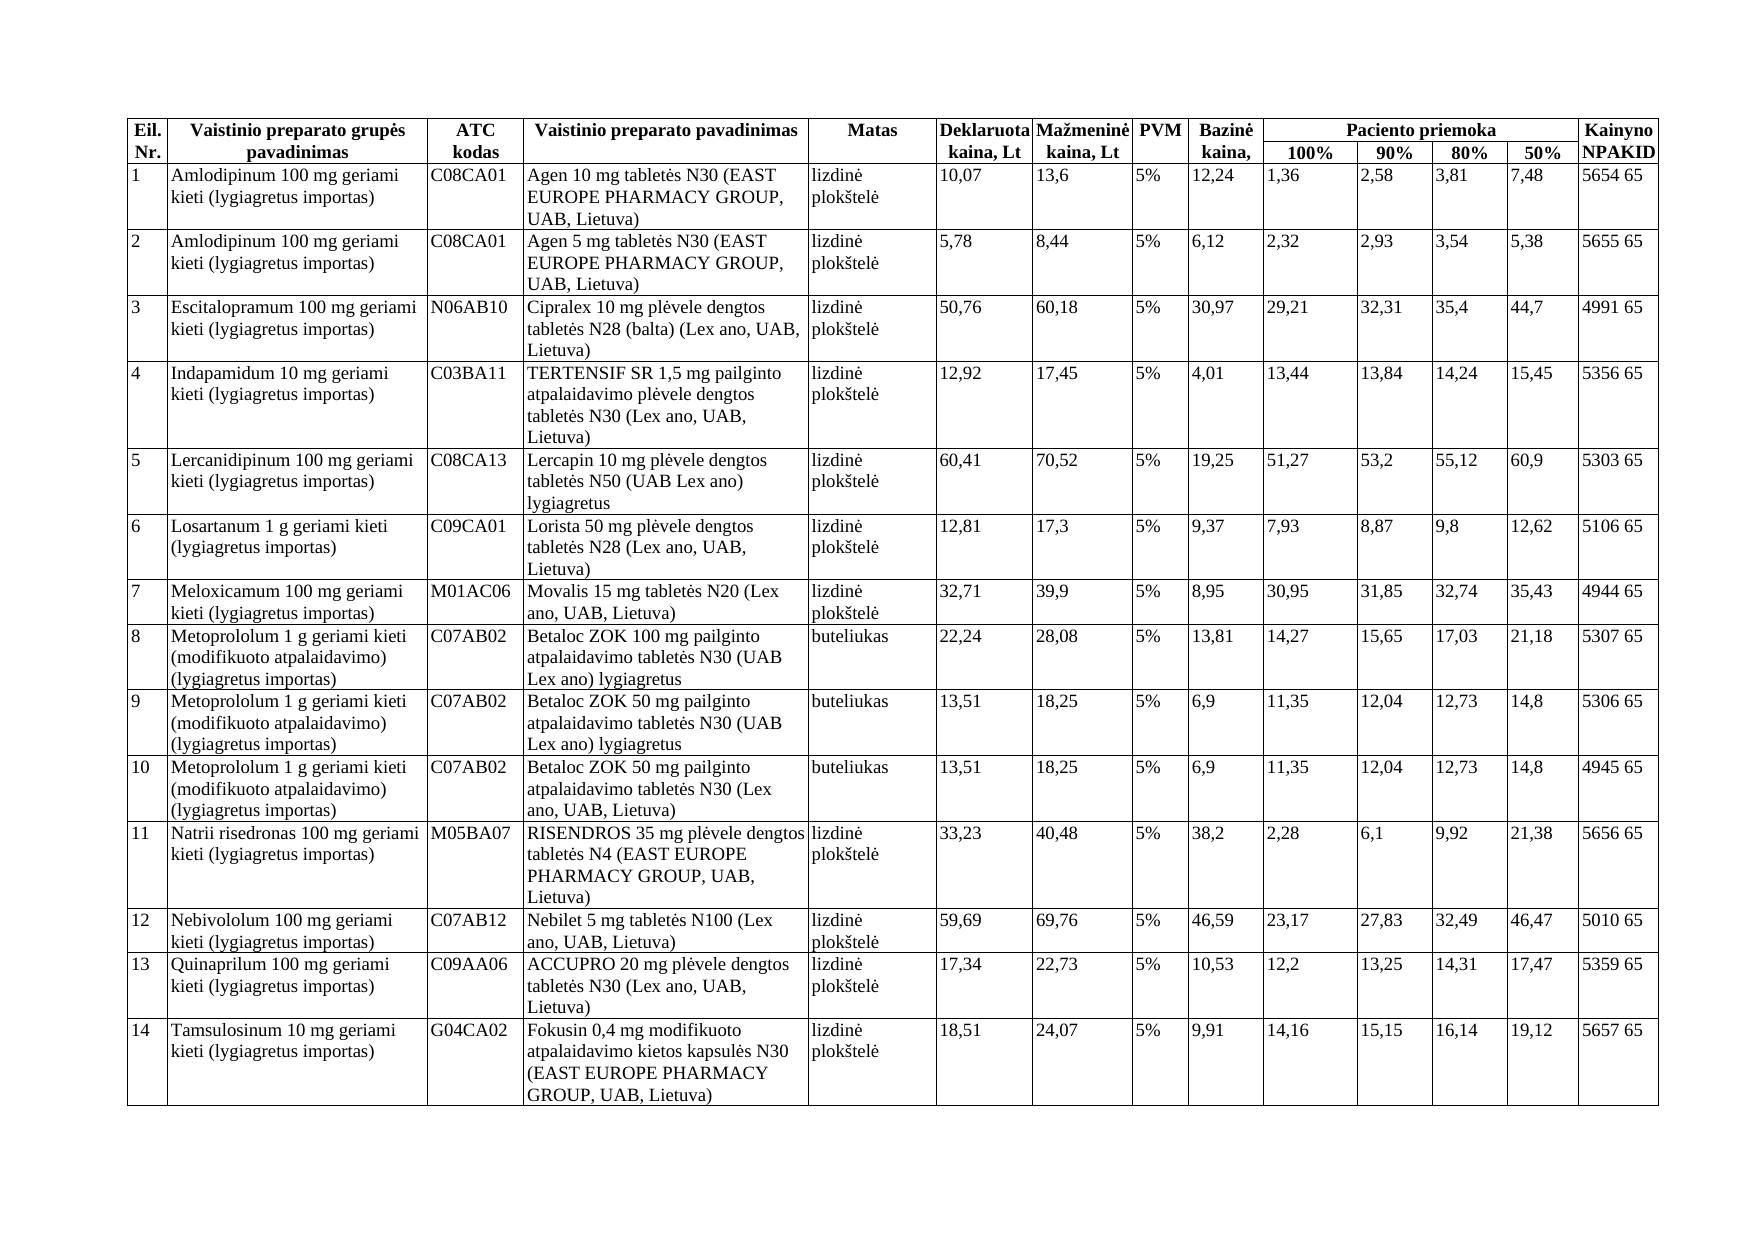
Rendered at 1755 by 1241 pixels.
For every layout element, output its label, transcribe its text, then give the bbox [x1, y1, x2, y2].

table_cell 15,45 [1508, 362, 1578, 448]
table_cell 17,45 [1033, 362, 1132, 448]
table_cell 7,48 [1508, 164, 1578, 229]
table_cell 14,16 [1264, 1019, 1357, 1105]
table_cell 13,44 [1264, 362, 1357, 448]
table_cell 46,59 [1189, 909, 1263, 952]
table_cell lizdinė plokštelė [809, 822, 936, 908]
table_cell Movalis 15 mg tabletės N20 (Lex ano, UAB, Lietuva) [524, 580, 808, 623]
table_cell lizdinė plokštelė [809, 362, 936, 448]
table_cell 9,37 [1189, 515, 1263, 579]
table_cell 5356 65 [1579, 362, 1658, 448]
table_cell 5% [1133, 756, 1188, 821]
table_cell 13,81 [1189, 625, 1263, 689]
table_cell Fokusin 0,4 mg modifikuoto atpalaidavimo kietos kapsulės N30 (EAST EUROPE PHARMACY GROUP, UAB, Lietuva) [524, 1019, 808, 1105]
table_cell 17,34 [937, 953, 1032, 1018]
table_cell 3,81 [1433, 164, 1507, 229]
table_cell 4944 65 [1579, 580, 1658, 623]
table_cell C03BA11 [428, 362, 523, 448]
table_cell 5% [1133, 164, 1188, 229]
table_cell 8,87 [1358, 515, 1432, 579]
table_cell 29,21 [1264, 296, 1357, 361]
table_cell 13,51 [937, 756, 1032, 821]
table_cell C07AB12 [428, 909, 523, 952]
table_cell 53,2 [1358, 449, 1432, 513]
table_cell 5% [1133, 362, 1188, 448]
table_cell 8 [128, 625, 167, 689]
table_cell 22,73 [1033, 953, 1132, 1018]
table_cell Metoprololum 1 g geriami kieti (modifikuoto atpalaidavimo)(lygiagretus importas) [168, 756, 427, 821]
table_cell 13 [128, 953, 167, 1018]
table_cell 4991 65 [1579, 296, 1658, 361]
table_cell 2,93 [1358, 230, 1432, 295]
table_cell Escitalopramum 100 mg geriami kieti (lygiagretus importas) [168, 296, 427, 361]
table_cell 31,85 [1358, 580, 1432, 623]
table_cell 18,25 [1033, 690, 1132, 755]
table_cell C08CA01 [428, 164, 523, 229]
table_cell 19,12 [1508, 1019, 1578, 1105]
table_cell Betaloc ZOK 50 mg pailginto atpalaidavimo tabletės N30 (Lex ano, UAB, Lietuva) [524, 756, 808, 821]
table_cell 11,35 [1264, 690, 1357, 755]
table_cell 5% [1133, 953, 1188, 1018]
table_cell Betaloc ZOK 50 mg pailginto atpalaidavimo tabletės N30 (UAB Lex ano) lygiagretus [524, 690, 808, 755]
table_cell Nebivololum 100 mg geriami kieti (lygiagretus importas) [168, 909, 427, 952]
table_cell 5% [1133, 909, 1188, 952]
table_cell 22,24 [937, 625, 1032, 689]
table_cell Lercapin 10 mg plėvele dengtos tabletės N50 (UAB Lex ano) lygiagretus [524, 449, 808, 513]
table_cell 5656 65 [1579, 822, 1658, 908]
table_cell 8,44 [1033, 230, 1132, 295]
table_cell 2,28 [1264, 822, 1357, 908]
table_cell 14 [128, 1019, 167, 1105]
table_cell 6,9 [1189, 690, 1263, 755]
table_cell ACCUPRO 20 mg plėvele dengtos tabletės N30 (Lex ano, UAB, Lietuva) [524, 953, 808, 1018]
table_cell 17,47 [1508, 953, 1578, 1018]
table_cell Nebilet 5 mg tabletės N100 (Lex ano, UAB, Lietuva) [524, 909, 808, 952]
table_cell 40,48 [1033, 822, 1132, 908]
table_header Bazinė kaina, Lt [1189, 119, 1263, 163]
table_cell Amlodipinum 100 mg geriami kieti (lygiagretus importas) [168, 230, 427, 295]
table_cell 80% [1433, 142, 1507, 163]
table_cell 60,18 [1033, 296, 1132, 361]
table_cell 3,54 [1433, 230, 1507, 295]
table_cell 5655 65 [1579, 230, 1658, 295]
table_cell 13,84 [1358, 362, 1432, 448]
table_cell lizdinė plokštelė [809, 449, 936, 513]
table_cell 14,27 [1264, 625, 1357, 689]
table_cell C07AB02 [428, 625, 523, 689]
table_cell 5,38 [1508, 230, 1578, 295]
table_cell 21,38 [1508, 822, 1578, 908]
table_cell 12,62 [1508, 515, 1578, 579]
table_cell 12,04 [1358, 756, 1432, 821]
table_cell Indapamidum 10 mg geriami kieti (lygiagretus importas) [168, 362, 427, 448]
table_cell 9,92 [1433, 822, 1507, 908]
table_header Matas [809, 119, 936, 163]
table_cell 38,2 [1189, 822, 1263, 908]
table_cell 32,49 [1433, 909, 1507, 952]
table_cell 12 [128, 909, 167, 952]
table_header Kainyno NPAKID [1579, 119, 1658, 163]
table_cell C09AA06 [428, 953, 523, 1018]
table_cell lizdinė plokštelė [809, 909, 936, 952]
table_cell 4 [128, 362, 167, 448]
table_cell 12,04 [1358, 690, 1432, 755]
table_cell 5359 65 [1579, 953, 1658, 1018]
table_cell 13,25 [1358, 953, 1432, 1018]
table_cell 5% [1133, 296, 1188, 361]
table_cell 50% [1508, 142, 1578, 163]
table_cell lizdinė plokštelė [809, 296, 936, 361]
table_cell 7,93 [1264, 515, 1357, 579]
table_cell 19,25 [1189, 449, 1263, 513]
table_cell 5,78 [937, 230, 1032, 295]
table_cell buteliukas [809, 690, 936, 755]
table_cell Metoprololum 1 g geriami kieti (modifikuoto atpalaidavimo)(lygiagretus importas) [168, 690, 427, 755]
table_cell 12,24 [1189, 164, 1263, 229]
table_cell 100% [1264, 142, 1357, 163]
table_cell 30,97 [1189, 296, 1263, 361]
table_cell 6,9 [1189, 756, 1263, 821]
table_cell lizdinė plokštelė [809, 580, 936, 623]
table_cell 12,73 [1433, 756, 1507, 821]
table_header Paciento priemoka [1264, 119, 1578, 141]
table_cell M01AC06 [428, 580, 523, 623]
table_cell lizdinė plokštelė [809, 230, 936, 295]
table_cell 2 [128, 230, 167, 295]
table_cell 5% [1133, 690, 1188, 755]
table_cell 12,2 [1264, 953, 1357, 1018]
table_header PVM [1133, 119, 1188, 163]
table_cell TERTENSIF SR 1,5 mg pailginto atpalaidavimo plėvele dengtos tabletės N30 (Lex ano, UAB, Lietuva) [524, 362, 808, 448]
table_cell 60,41 [937, 449, 1032, 513]
table_cell 4,01 [1189, 362, 1263, 448]
table_cell 30,95 [1264, 580, 1357, 623]
table_cell 13,51 [937, 690, 1032, 755]
table_cell 14,8 [1508, 690, 1578, 755]
table_header Vaistinio preparato pavadinimas [524, 119, 808, 163]
table_cell 5% [1133, 822, 1188, 908]
table_cell 9 [128, 690, 167, 755]
table_cell 2,32 [1264, 230, 1357, 295]
table_cell Lercanidipinum 100 mg geriami kieti (lygiagretus importas) [168, 449, 427, 513]
table_cell 12,81 [937, 515, 1032, 579]
table_cell 5106 65 [1579, 515, 1658, 579]
table_header Mažmeninė kaina, Lt [1033, 119, 1132, 163]
table_cell Agen 5 mg tabletės N30 (EAST EUROPE PHARMACY GROUP, UAB, Lietuva) [524, 230, 808, 295]
table_cell Tamsulosinum 10 mg geriami kieti (lygiagretus importas) [168, 1019, 427, 1105]
table_cell C08CA13 [428, 449, 523, 513]
table_cell lizdinė plokštelė [809, 1019, 936, 1105]
table_cell 35,4 [1433, 296, 1507, 361]
table_cell 69,76 [1033, 909, 1132, 952]
table_cell 17,03 [1433, 625, 1507, 689]
table_cell G04CA02 [428, 1019, 523, 1105]
table_cell lizdinė plokštelė [809, 164, 936, 229]
table_cell Metoprololum 1 g geriami kieti (modifikuoto atpalaidavimo)(lygiagretus importas) [168, 625, 427, 689]
table_cell 8,95 [1189, 580, 1263, 623]
table_cell 5% [1133, 449, 1188, 513]
table_cell Lorista 50 mg plėvele dengtos tabletės N28 (Lex ano, UAB, Lietuva) [524, 515, 808, 579]
table_cell 44,7 [1508, 296, 1578, 361]
table_cell buteliukas [809, 756, 936, 821]
table_cell 14,31 [1433, 953, 1507, 1018]
table_cell 5% [1133, 1019, 1188, 1105]
table_cell C09CA01 [428, 515, 523, 579]
table_cell 5% [1133, 625, 1188, 689]
table_cell 11,35 [1264, 756, 1357, 821]
table_cell 11 [128, 822, 167, 908]
table_cell 13,6 [1033, 164, 1132, 229]
table_cell Cipralex 10 mg plėvele dengtos tabletės N28 (balta) (Lex ano, UAB, Lietuva) [524, 296, 808, 361]
table_cell 33,23 [937, 822, 1032, 908]
table_cell 4945 65 [1579, 756, 1658, 821]
table_cell Losartanum 1 g geriami kieti (lygiagretus importas) [168, 515, 427, 579]
table_cell Agen 10 mg tabletės N30 (EAST EUROPE PHARMACY GROUP, UAB, Lietuva) [524, 164, 808, 229]
table_cell 9,91 [1189, 1019, 1263, 1105]
table_cell 6 [128, 515, 167, 579]
table_cell 50,76 [937, 296, 1032, 361]
table_cell 2,58 [1358, 164, 1432, 229]
table_cell 35,43 [1508, 580, 1578, 623]
table_cell 24,07 [1033, 1019, 1132, 1105]
table_header Vaistinio preparato grupės pavadinimas [168, 119, 427, 163]
table_cell Natrii risedronas 100 mg geriami kieti (lygiagretus importas) [168, 822, 427, 908]
table_cell 39,9 [1033, 580, 1132, 623]
table_cell 1 [128, 164, 167, 229]
table_cell 15,15 [1358, 1019, 1432, 1105]
table_cell 23,17 [1264, 909, 1357, 952]
table_cell 10,07 [937, 164, 1032, 229]
table_header Deklaruota kaina, Lt [937, 119, 1032, 163]
table_cell 16,14 [1433, 1019, 1507, 1105]
table_cell 70,52 [1033, 449, 1132, 513]
table_cell 6,12 [1189, 230, 1263, 295]
table_cell M05BA07 [428, 822, 523, 908]
table_cell C07AB02 [428, 756, 523, 821]
table_cell 5 [128, 449, 167, 513]
table_cell 90% [1358, 142, 1432, 163]
table_cell 28,08 [1033, 625, 1132, 689]
table_cell 5654 65 [1579, 164, 1658, 229]
table_cell 12,73 [1433, 690, 1507, 755]
table_cell 18,51 [937, 1019, 1032, 1105]
table_cell 3 [128, 296, 167, 361]
table_cell 5307 65 [1579, 625, 1658, 689]
table_cell C08CA01 [428, 230, 523, 295]
table_cell 46,47 [1508, 909, 1578, 952]
table_cell N06AB10 [428, 296, 523, 361]
table_cell 12,92 [937, 362, 1032, 448]
table_cell 5% [1133, 580, 1188, 623]
table_cell 32,74 [1433, 580, 1507, 623]
table_cell 6,1 [1358, 822, 1432, 908]
table_cell 5303 65 [1579, 449, 1658, 513]
table_cell 14,8 [1508, 756, 1578, 821]
table_cell 5% [1133, 230, 1188, 295]
table_cell 51,27 [1264, 449, 1357, 513]
table_cell 10 [128, 756, 167, 821]
table_cell 5657 65 [1579, 1019, 1658, 1105]
table_cell 7 [128, 580, 167, 623]
table_cell 17,3 [1033, 515, 1132, 579]
table_cell 10,53 [1189, 953, 1263, 1018]
table_cell 5306 65 [1579, 690, 1658, 755]
table_cell 14,24 [1433, 362, 1507, 448]
table_cell 18,25 [1033, 756, 1132, 821]
table_cell Betaloc ZOK 100 mg pailginto atpalaidavimo tabletės N30 (UAB Lex ano) lygiagretus [524, 625, 808, 689]
table_cell 55,12 [1433, 449, 1507, 513]
table_cell 60,9 [1508, 449, 1578, 513]
table_header Eil. Nr. [128, 119, 167, 163]
table_cell buteliukas [809, 625, 936, 689]
table_cell 1,36 [1264, 164, 1357, 229]
table_cell 21,18 [1508, 625, 1578, 689]
table_cell 5% [1133, 515, 1188, 579]
table_cell lizdinė plokštelė [809, 515, 936, 579]
table_cell lizdinė plokštelė [809, 953, 936, 1018]
table_cell 9,8 [1433, 515, 1507, 579]
table_cell Quinaprilum 100 mg geriami kieti (lygiagretus importas) [168, 953, 427, 1018]
table_cell 59,69 [937, 909, 1032, 952]
table_cell Meloxicamum 100 mg geriami kieti (lygiagretus importas) [168, 580, 427, 623]
table_cell RISENDROS 35 mg plėvele dengtos tabletės N4 (EAST EUROPE PHARMACY GROUP, UAB, Lietuva) [524, 822, 808, 908]
table_cell 27,83 [1358, 909, 1432, 952]
table_cell Amlodipinum 100 mg geriami kieti (lygiagretus importas) [168, 164, 427, 229]
table_cell C07AB02 [428, 690, 523, 755]
table_cell 5010 65 [1579, 909, 1658, 952]
table_cell 32,31 [1358, 296, 1432, 361]
table_cell 32,71 [937, 580, 1032, 623]
table_header ATC kodas [428, 119, 523, 163]
table_cell 15,65 [1358, 625, 1432, 689]
